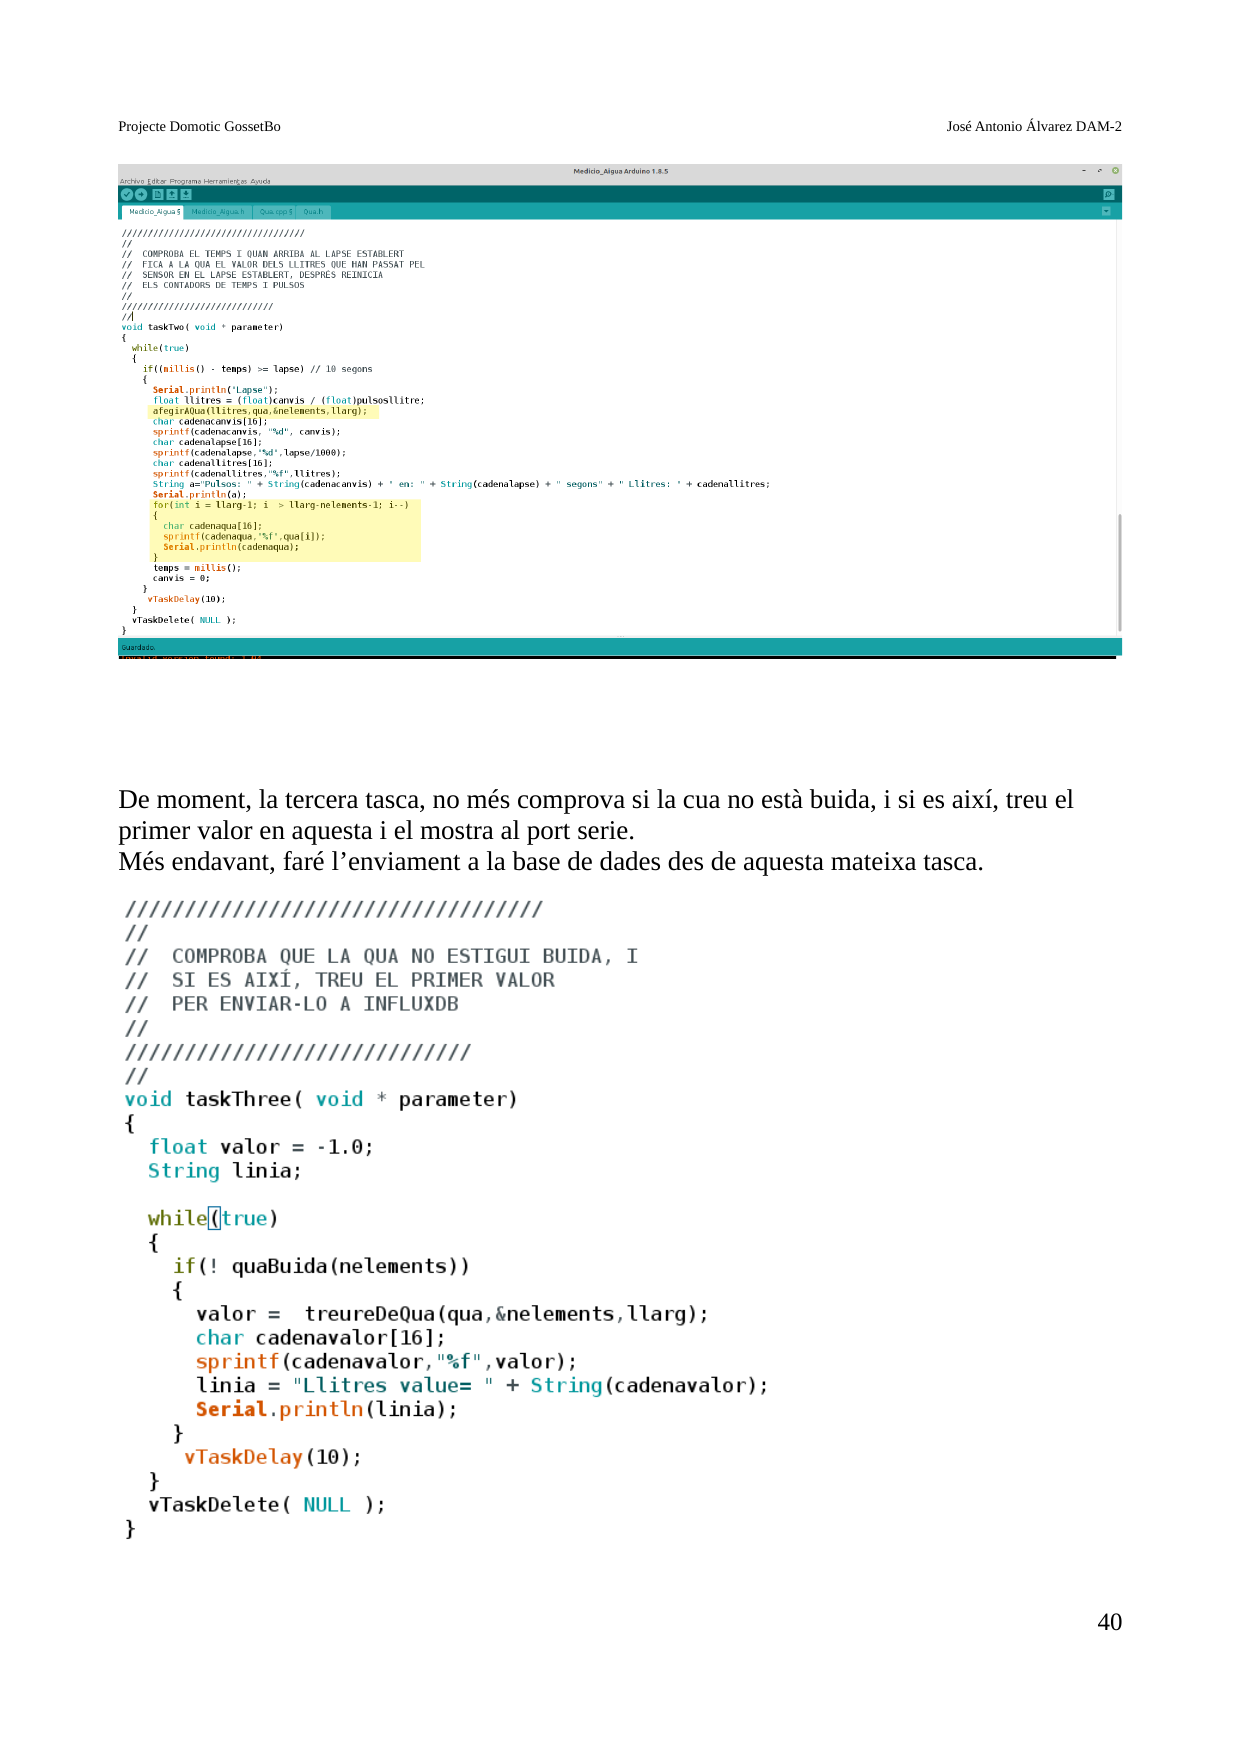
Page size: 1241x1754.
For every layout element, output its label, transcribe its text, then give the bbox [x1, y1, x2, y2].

text De moment, la tercera tasca, no més comprova si la cua no està buida, i si es així, treu el primer valor en aquesta i el mostra al port serie. [118, 783, 1122, 845]
text Més endavant, faré l’enviament a la base de dades des de aquesta mateixa tasca. [118, 845, 1122, 876]
picture [118, 164, 1123, 659]
picture [117, 895, 886, 1545]
